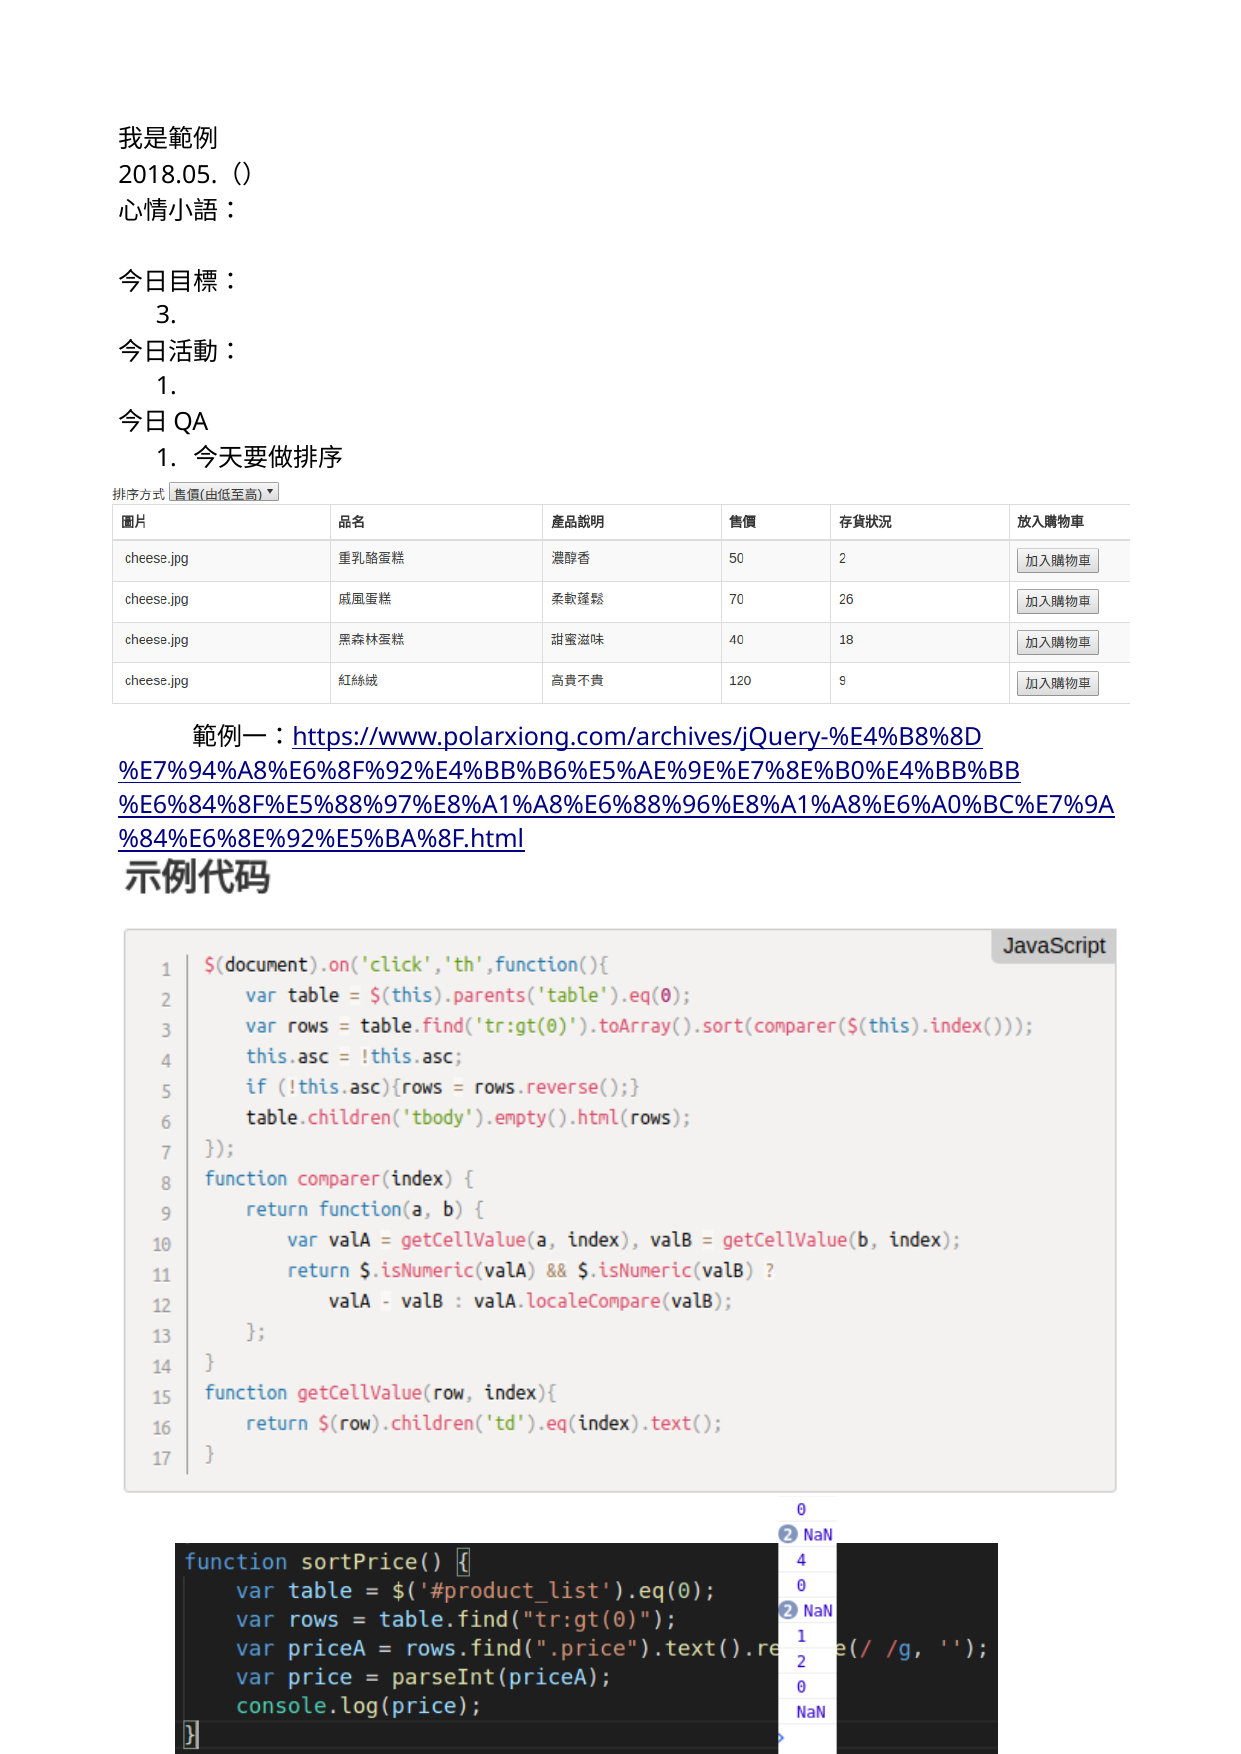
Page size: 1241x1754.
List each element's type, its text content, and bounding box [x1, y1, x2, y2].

text 今日活動： [118, 331, 1122, 367]
text 2018.05.（） [118, 154, 1122, 191]
picture [118, 855, 1123, 1754]
list 今天要做排序 [156, 438, 1122, 474]
text 範例一：https://www.polarxiong.com/archives/jQuery-%E4%B8%8D%E7%94%A8%E6%8F%92%E4%BB%B6%E5%AE%9E%E7%8E%B0%E4%BB%BB%E6%84%8F%E5%88%97%E8%A1%A8%E6%88%96%E8%A1%A8%E6%A0%BC%E7%9A%84%E6%8E%92%E5%BA%8F.html [118, 717, 1122, 855]
picture [110, 474, 1130, 717]
text 我是範例 [118, 118, 1122, 154]
text 今日目標： [118, 261, 1122, 297]
text 心情小語： [118, 191, 1122, 227]
text 今日QA [118, 402, 1122, 438]
